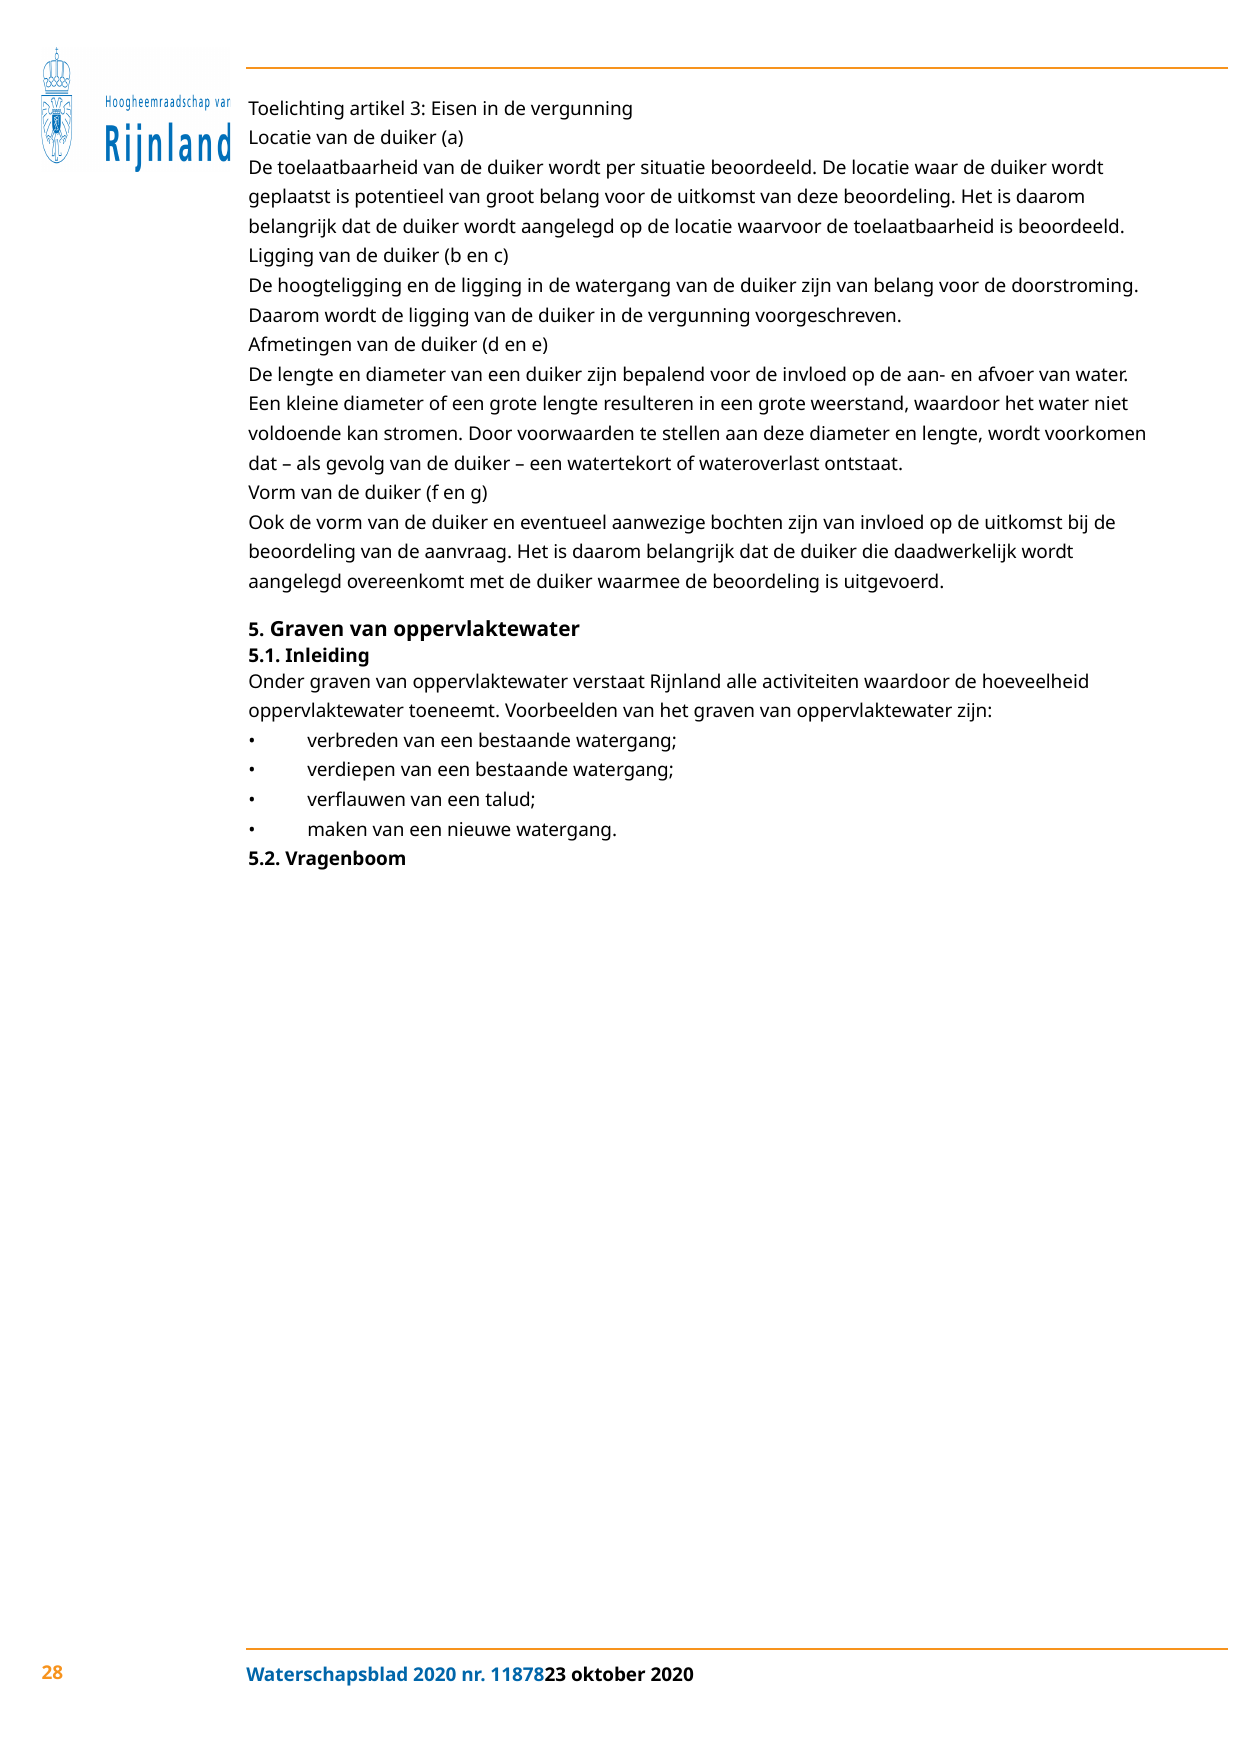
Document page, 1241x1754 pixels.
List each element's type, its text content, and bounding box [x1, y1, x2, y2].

text Ook de vorm van de duiker en eventueel aanwezige bochten zijn van invloed op de uitkomst bij de beoordeling van de aanvraag. Het is daarom belangrijk dat de duiker die daadwerkelijk wordt aangelegd overeenkomt met de duiker waarmee de beoordeling is uitgevoerd. [248, 509, 1152, 594]
text Locatie van de duiker (a) [248, 124, 1152, 150]
text 5.2. Vragenboom [248, 845, 1152, 871]
text Toelichting artikel 3: Eisen in de vergunning [248, 95, 1152, 121]
list verdiepen van een bestaande watergang; [248, 757, 1152, 782]
text Onder graven van oppervlaktewater verstaat Rijnland alle activiteiten waardoor de hoeveelheid oppervlaktewater toeneemt. Voorbeelden van het graven van oppervlaktewater zijn: [248, 668, 1152, 723]
text De lengte en diameter van een duiker zijn bepalend voor de invloed op de aan- en afvoer van water. Een kleine diameter of een grote lengte resulteren in een grote weerstand, waardoor het water niet voldoende kan stromen. Door voorwaarden te stellen aan deze diameter en lengte, wordt voorkomen dat – als gevolg van de duiker – een watertekort of wateroverlast ontstaat. [248, 361, 1152, 476]
text De hoogteligging en de ligging in de watergang van de duiker zijn van belang voor de doorstroming. Daarom wordt de ligging van de duiker in de vergunning voorgeschreven. [248, 272, 1152, 328]
text Vorm van de duiker (f en g) [248, 479, 1152, 505]
text Afmetingen van de duiker (d en e) [248, 331, 1152, 357]
picture [41, 47, 231, 172]
text 5.1. Inleiding [248, 642, 1152, 668]
list verbreden van een bestaande watergang; [248, 727, 1152, 753]
list verflauwen van een talud; [248, 786, 1152, 812]
text 5. Graven van oppervlaktewater [248, 614, 1152, 642]
text De toelaatbaarheid van de duiker wordt per situatie beoordeeld. De locatie waar de duiker wordt geplaatst is potentieel van groot belang voor de uitkomst van deze beoordeling. Het is daarom belangrijk dat de duiker wordt aangelegd op de locatie waarvoor de toelaatbaarheid is beoordeeld. [248, 154, 1152, 239]
text Ligging van de duiker (b en c) [248, 243, 1152, 268]
list maken van een nieuwe watergang. [248, 816, 1152, 842]
